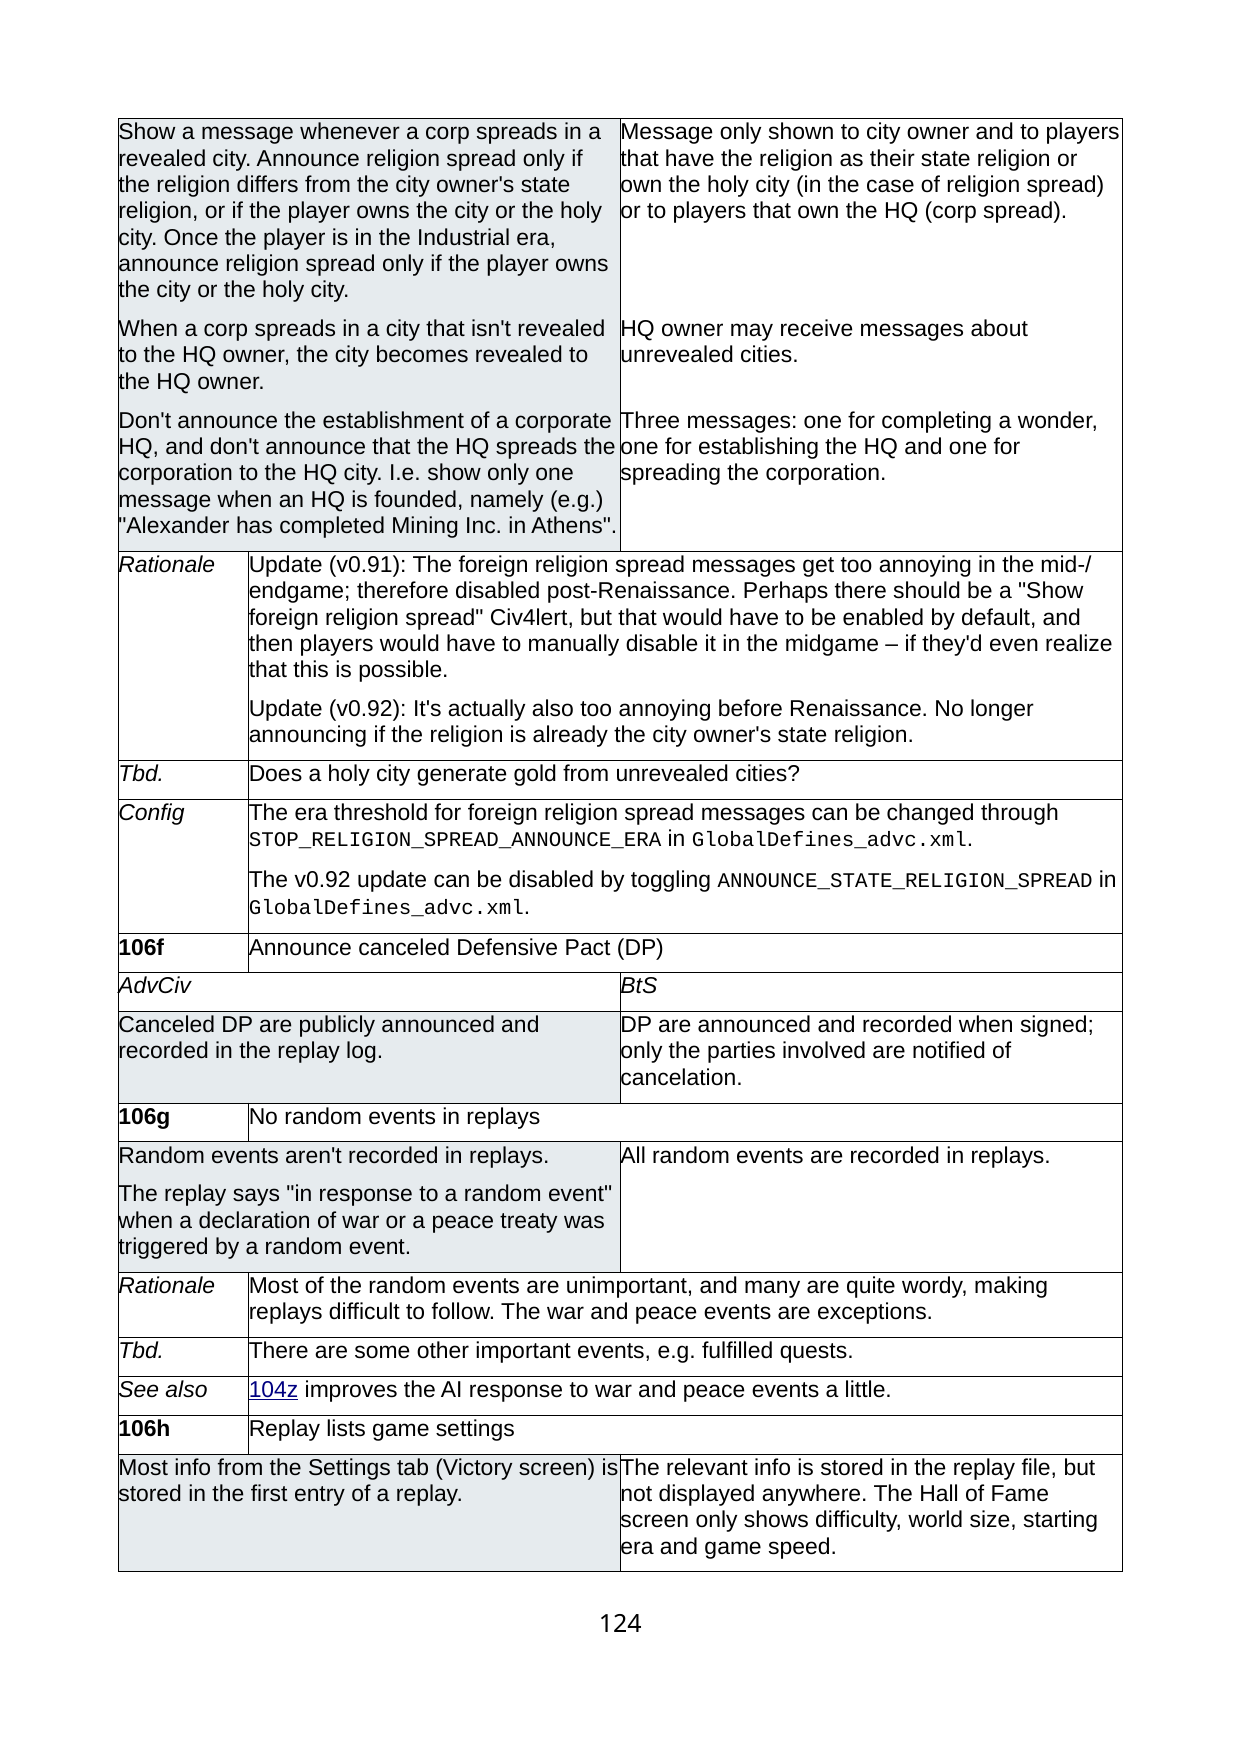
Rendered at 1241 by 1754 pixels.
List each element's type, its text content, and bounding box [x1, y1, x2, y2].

table_cell Tbd. [119, 1338, 248, 1376]
table_cell No random events in replays [249, 1104, 1122, 1141]
table_cell Rationale [119, 552, 248, 760]
table_cell The relevant info is stored in the replay file, but not displayed anywhere. The Hall of Fame screen only shows difficulty, world size, starting era and game speed. [621, 1455, 1122, 1571]
table_cell All random events are recorded in replays. [621, 1142, 1122, 1272]
table_cell DP are announced and recorded when signed; only the parties involved are notified of cancelation. [621, 1012, 1122, 1103]
table_cell Update (v0.91): The foreign religion spread messages get too annoying in the mid-/ endgame; therefore disabled post-Renaissance. Perhaps there should be a "Show foreign religion spread" Civ4lert, but that would have to be enabled by default, and then players would have to manually disable it in the midgame – if they'd even realize that this is possible. Update (v0.92): It's actually also too annoying before Renaissance. No longer announcing if the religion is already the city owner's state religion. [249, 552, 1122, 760]
table_cell Does a holy city generate gold from unrevealed cities? [249, 761, 1122, 799]
table_cell 106f [119, 934, 248, 972]
table_cell AdvCiv [119, 973, 620, 1011]
table_cell Canceled DP are publicly announced and recorded in the replay log. [119, 1012, 620, 1103]
table_cell Config [119, 800, 248, 933]
table_cell 104z improves the AI response to war and peace events a little. [249, 1377, 1122, 1415]
table_cell 106g [119, 1104, 248, 1141]
table_cell Message only shown to city owner and to players that have the religion as their state religion or own the holy city (in the case of religion spread) or to players that own the HQ (corp spread). HQ owner may receive messages about unrevealed cities. Three messages: one for completing a wonder, one for establishing the HQ and one for spreading the corporation. [621, 119, 1122, 551]
table_cell Show a message whenever a corp spreads in a revealed city. Announce religion spread only if the religion differs from the city owner's state religion, or if the player owns the city or the holy city. Once the player is in the Industrial era, announce religion spread only if the player owns the city or the holy city. When a corp spreads in a city that isn't revealed to the HQ owner, the city becomes revealed to the HQ owner. Don't announce the establishment of a corporate HQ, and don't announce that the HQ spreads the corporation to the HQ city. I.e. show only one message when an HQ is founded, namely (e.g.) "Alexander has completed Mining Inc. in Athens". [119, 119, 620, 551]
table_cell 106h [119, 1416, 248, 1453]
table_cell BtS [621, 973, 1122, 1011]
table_cell Tbd. [119, 761, 248, 799]
table_cell The era threshold for foreign religion spread messages can be changed through STOP_RELIGION_SPREAD_ANNOUNCE_ERA in GlobalDefines_advc.xml. The v0.92 update can be disabled by toggling ANNOUNCE_STATE_RELIGION_SPREAD in GlobalDefines_advc.xml. [249, 800, 1122, 933]
table_cell Random events aren't recorded in replays. The replay says "in response to a random event" when a declaration of war or a peace treaty was triggered by a random event. [119, 1142, 620, 1272]
table_cell There are some other important events, e.g. fulfilled quests. [249, 1338, 1122, 1376]
table_cell Most info from the Settings tab (Victory screen) is stored in the first entry of a replay. [119, 1455, 620, 1571]
table_cell Most of the random events are unimportant, and many are quite wordy, making replays difficult to follow. The war and peace events are exceptions. [249, 1273, 1122, 1337]
table_cell Replay lists game settings [249, 1416, 1122, 1453]
table_cell Announce canceled Defensive Pact (DP) [249, 934, 1122, 972]
table_cell Rationale [119, 1273, 248, 1337]
table_cell See also [119, 1377, 248, 1415]
